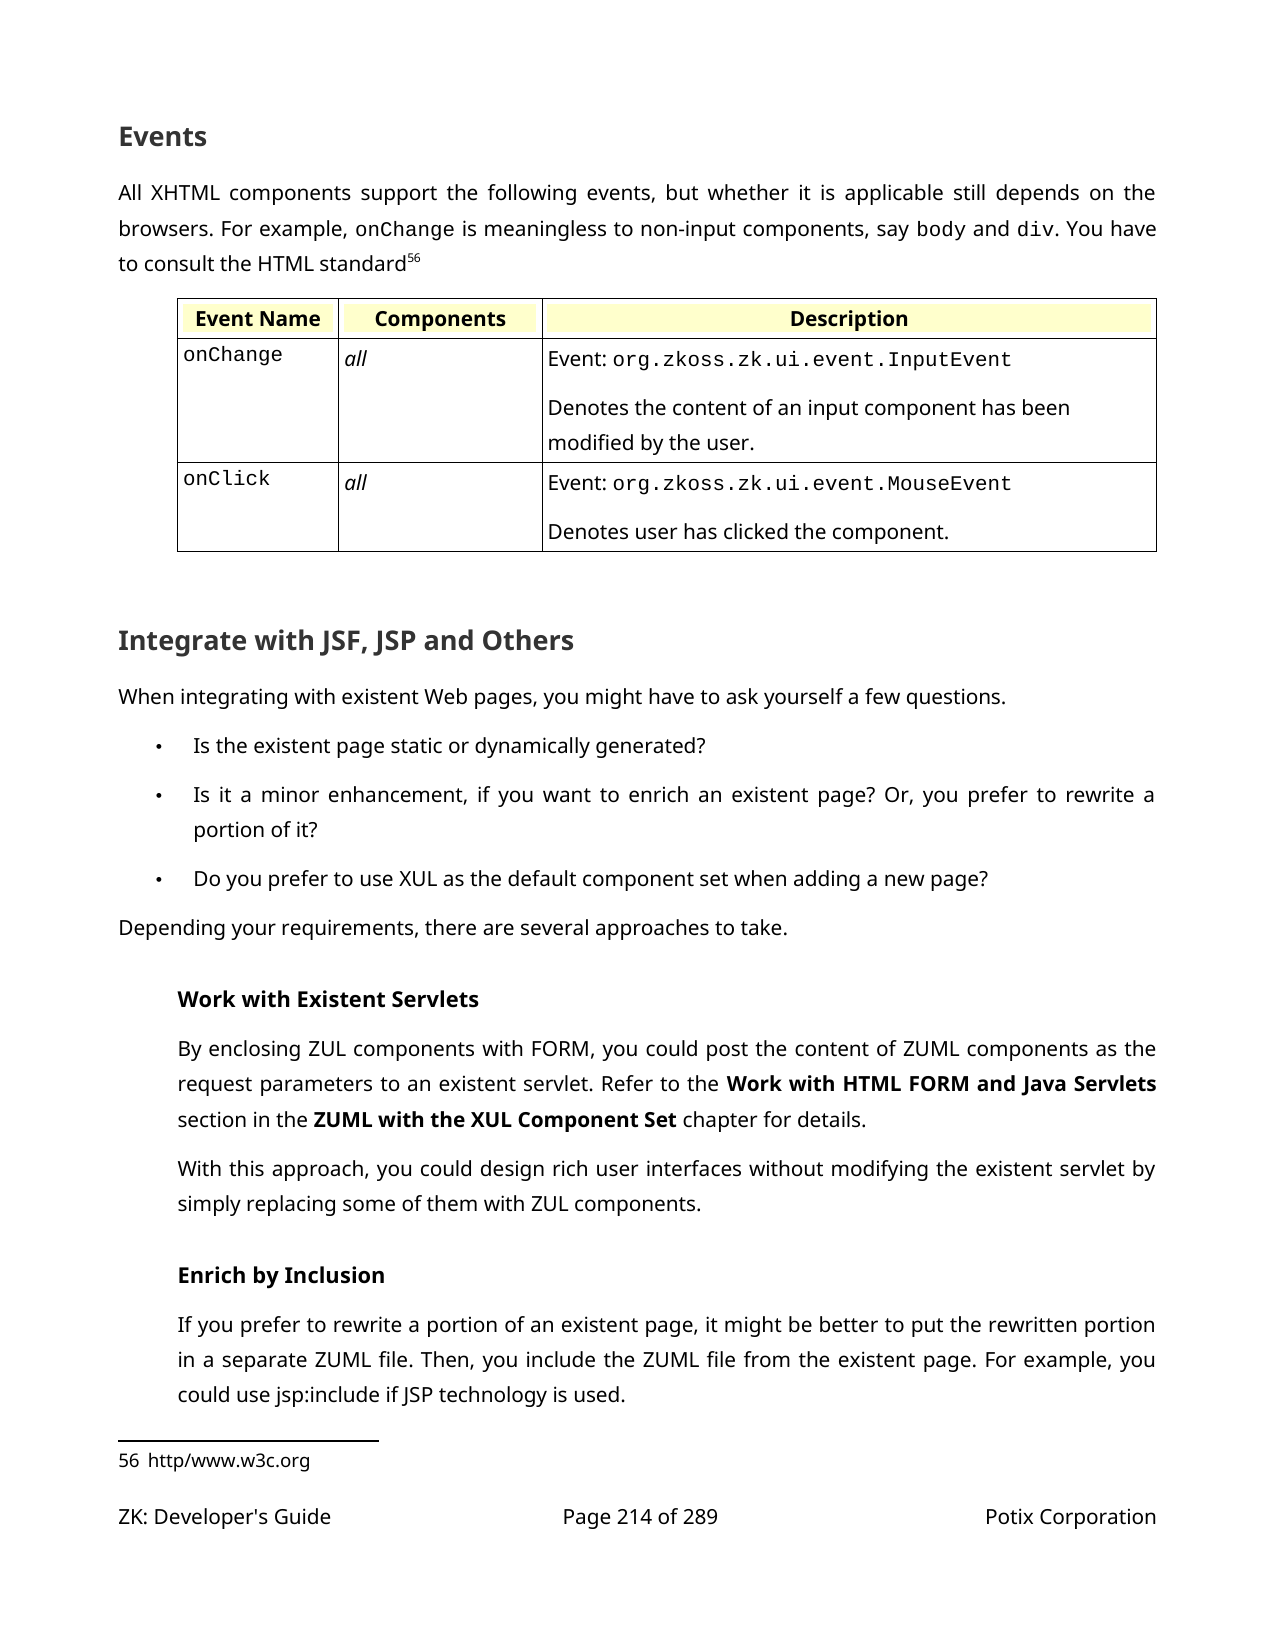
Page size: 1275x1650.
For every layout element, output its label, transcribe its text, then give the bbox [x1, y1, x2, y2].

text All XHTML components support the following events, but whether it is applicable still depends on the browsers. For example, onChange is meaningless to non-input components, say body and div. You have to consult the HTML standard [118, 178, 1157, 277]
text http/www.w3c.org [118, 1447, 1157, 1473]
text When integrating with existent Web pages, you might have to ask yourself a few questions. [118, 682, 1157, 711]
text Depending your requirements, there are several approaches to take. [118, 913, 1157, 941]
table_cell onChange [178, 339, 338, 462]
table_cell Event: org.zkoss.zk.ui.event.MouseEvent Denotes user has clicked the component. [543, 463, 1156, 551]
text If you prefer to rewrite a portion of an existent page, it might be better to put the rewritten portion in a separate ZUML file. Then, you include the ZUML file from the existent page. For example, you could use jsp:include if JSP technology is used. [177, 1310, 1157, 1409]
table_header Event Name [178, 299, 338, 338]
list Is the existent page static or dynamically generated? [156, 731, 1157, 759]
table_header Description [543, 299, 1156, 338]
subtitle Events [118, 118, 1157, 155]
subtitle Integrate with JSF, JSP and Others [118, 622, 1157, 659]
table_cell all [339, 339, 542, 462]
table_header Components [339, 299, 542, 338]
subtitle Enrich by Inclusion [177, 1259, 1157, 1289]
text By enclosing ZUL components with FORM, you could post the content of ZUML components as the request parameters to an existent servlet. Refer to the Work with HTML FORM and Java Servlets section in the ZUML with the XUL Component Set chapter for details. [177, 1034, 1157, 1133]
subtitle Work with Existent Servlets [177, 984, 1157, 1014]
list Is it a minor enhancement, if you want to enrich an existent page? Or, you prefer to rewrite a portion of it? [156, 780, 1157, 843]
table_cell onClick [178, 463, 338, 551]
table_cell Event: org.zkoss.zk.ui.event.InputEvent Denotes the content of an input component has been modified by the user. [543, 339, 1156, 462]
table_cell all [339, 463, 542, 551]
text With this approach, you could design rich user interfaces without modifying the existent servlet by simply replacing some of them with ZUL components. [177, 1154, 1157, 1217]
list Do you prefer to use XUL as the default component set when adding a new page? [156, 864, 1157, 892]
